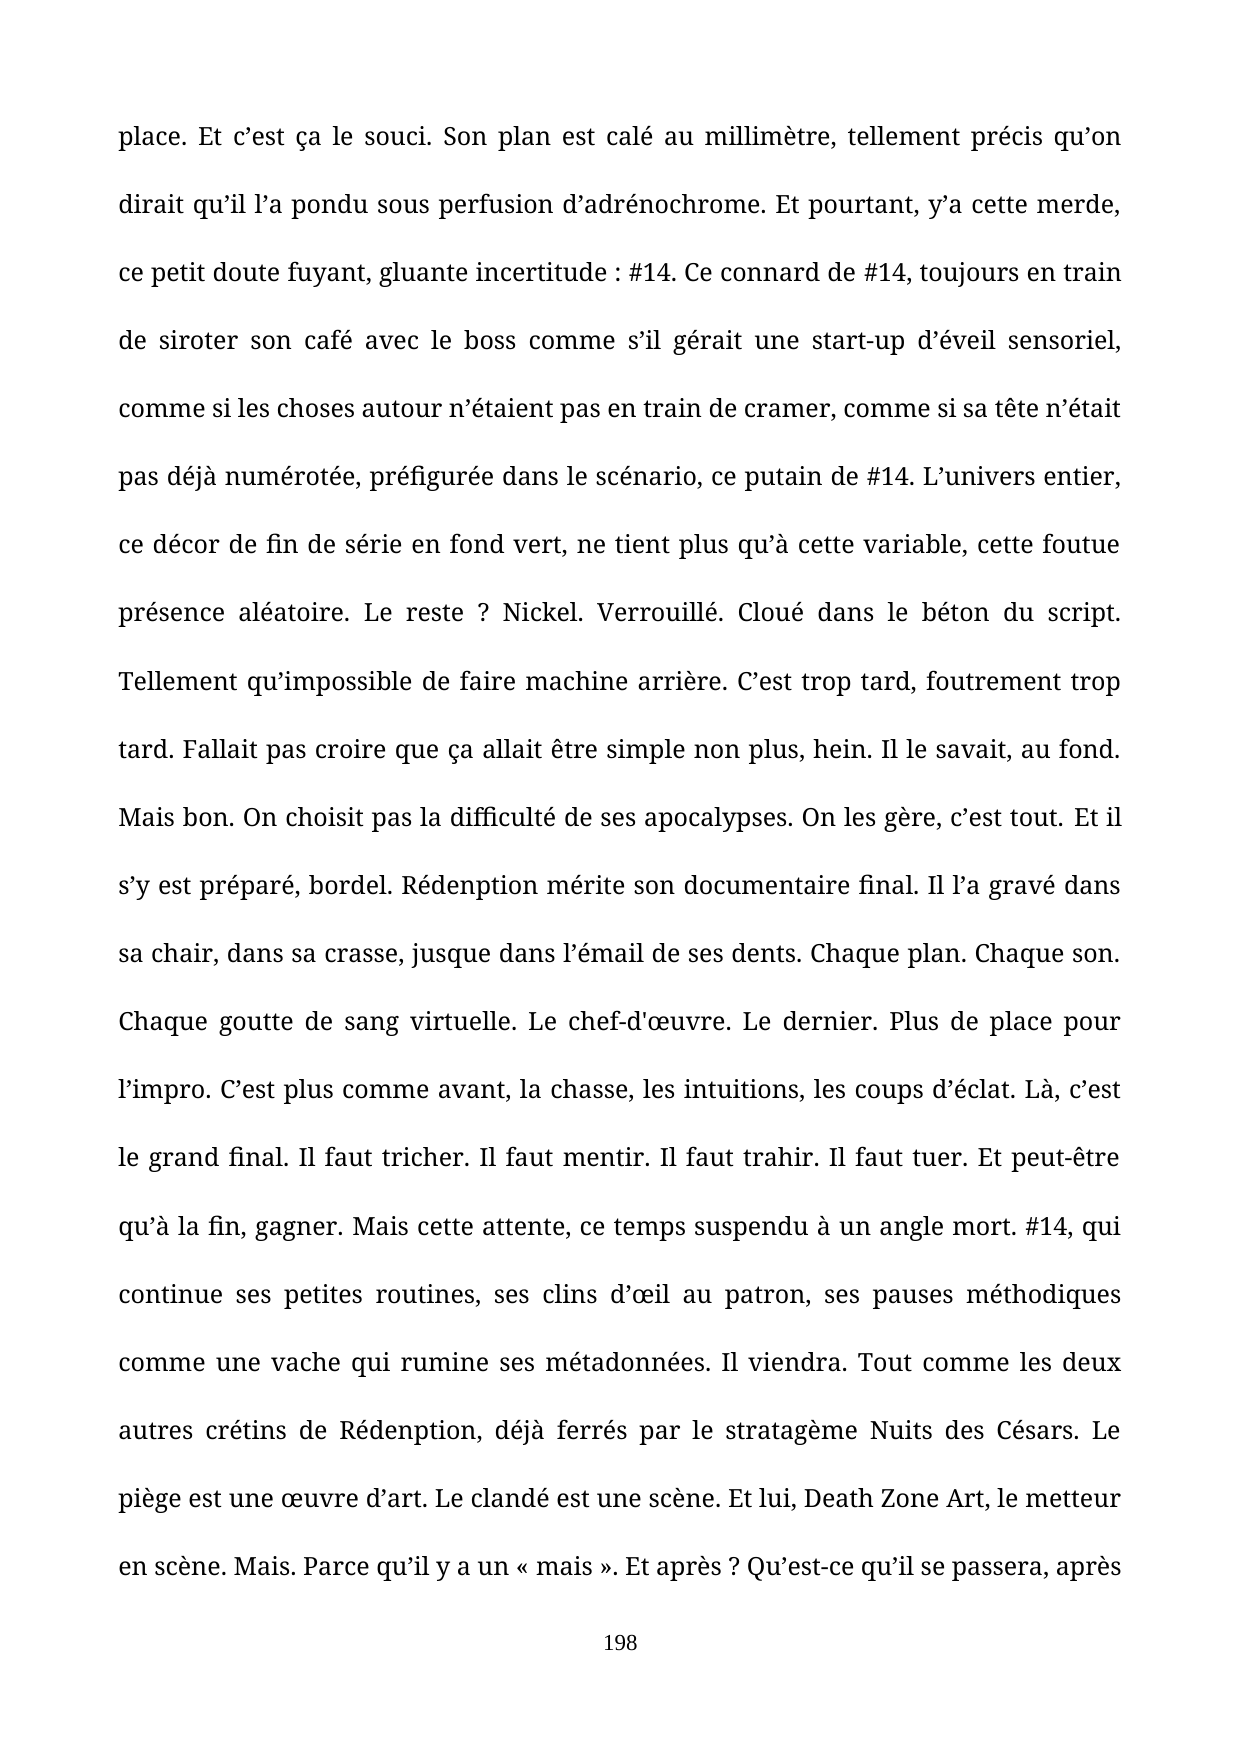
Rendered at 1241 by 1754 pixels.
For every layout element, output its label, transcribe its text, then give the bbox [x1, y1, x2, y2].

text place. Et c’est ça le souci. Son plan est calé au millimètre, tellement précis qu’on dirait qu’il l’a pondu sous perfusion d’adrénochrome. Et pourtant, y’a cette merde, ce petit doute fuyant, gluante incertitude : #14. Ce connard de #14, toujours en train de siroter son café avec le boss comme s’il gérait une start-up d’éveil sensoriel, comme si les choses autour n’étaient pas en train de cramer, comme si sa tête n’était pas déjà numérotée, préfigurée dans le scénario, ce putain de #14. L’univers entier, ce décor de fin de série en fond vert, ne tient plus qu’à cette variable, cette foutue présence aléatoire. Le reste ? Nickel. Verrouillé. Cloué dans le béton du script. Tellement qu’impossible de faire machine arrière. C’est trop tard, foutrement trop tard. Fallait pas croire que ça allait être simple non plus, hein. Il le savait, au fond. Mais bon. On choisit pas la difficulté de ses apocalypses. On les gère, c’est tout. Et il s’y est préparé, bordel. Rédenption mérite son documentaire final. Il l’a gravé dans sa chair, dans sa crasse, jusque dans l’émail de ses dents. Chaque plan. Chaque son. Chaque goutte de sang virtuelle. Le chef-d'œuvre. Le dernier. Plus de place pour l’impro. C’est plus comme avant, la chasse, les intuitions, les coups d’éclat. Là, c’est le grand final. Il faut tricher. Il faut mentir. Il faut trahir. Il faut tuer. Et peut-être qu’à la fin, gagner. Mais cette attente, ce temps suspendu à un angle mort. #14, qui continue ses petites routines, ses clins d’œil au patron, ses pauses méthodiques comme une vache qui rumine ses métadonnées. Il viendra. Tout comme les deux autres crétins de Rédenption, déjà ferrés par le stratagème Nuits des Césars. Le piège est une œuvre d’art. Le clandé est une scène. Et lui, Death Zone Art, le metteur en scène. Mais. Parce qu’il y a un « mais ». Et après ? Qu’est-ce qu’il se passera, après [118, 118, 1122, 1583]
